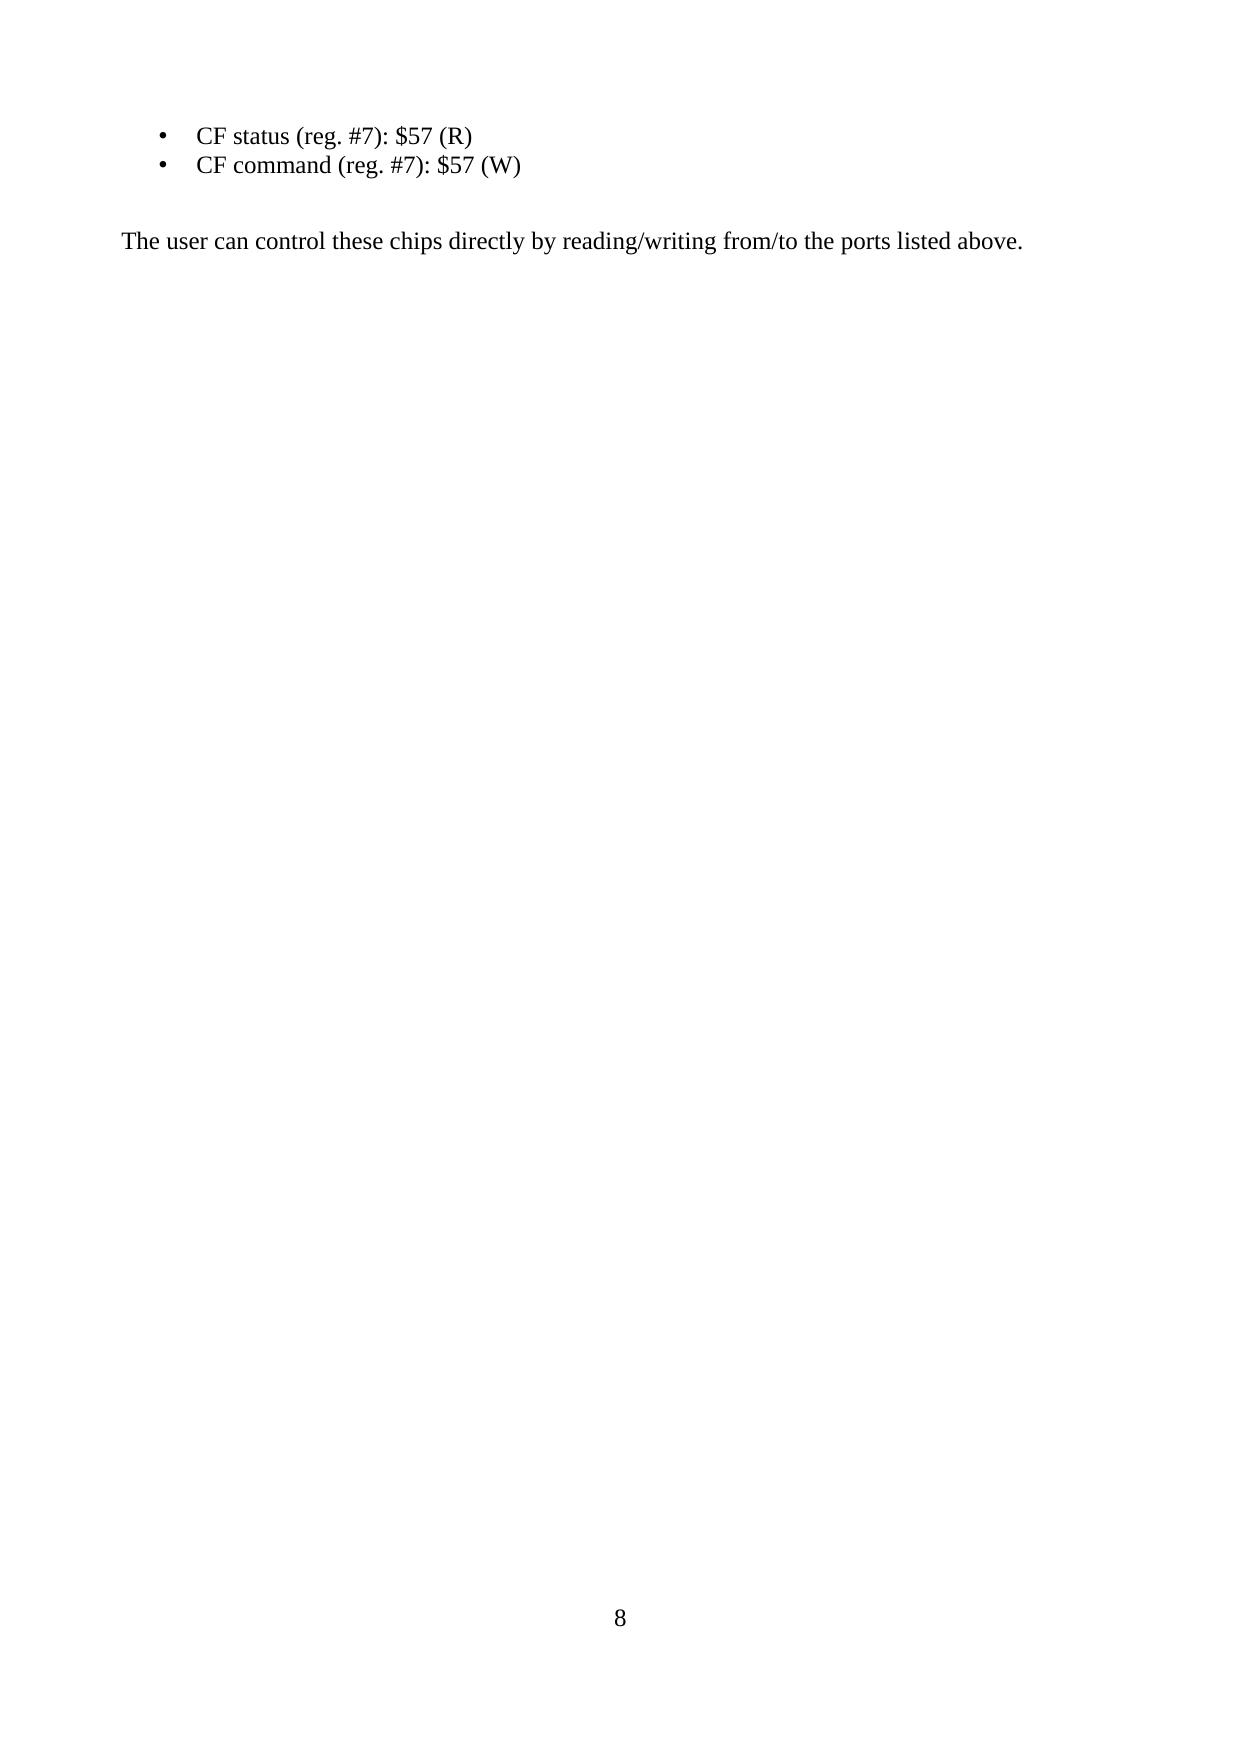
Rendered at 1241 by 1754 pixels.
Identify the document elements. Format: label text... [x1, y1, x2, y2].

list CF status (reg. #7): $57 (R) [158, 121, 1119, 150]
text The user can control these chips directly by reading/writing from/to the ports listed above. [121, 226, 1119, 255]
list CF command (reg. #7): $57 (W) [158, 150, 1119, 178]
